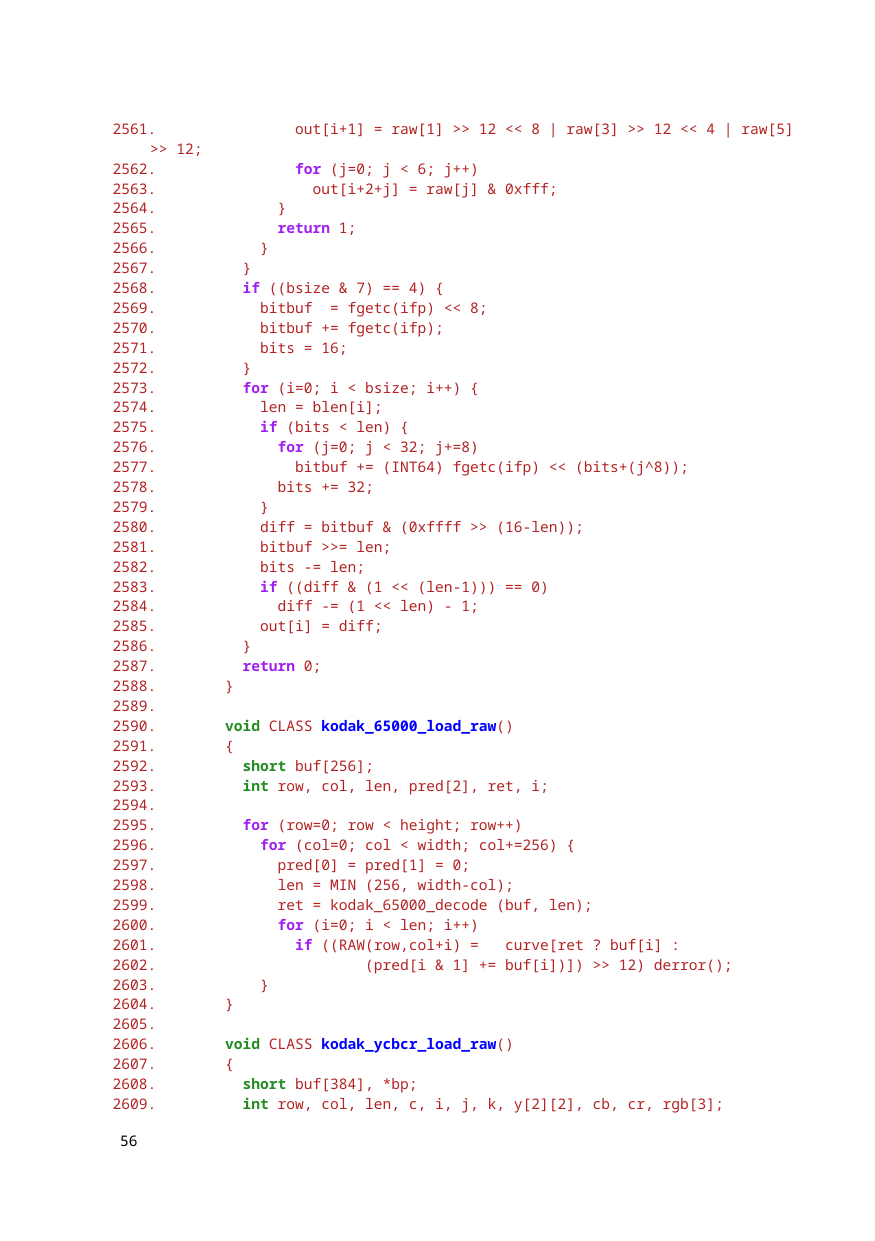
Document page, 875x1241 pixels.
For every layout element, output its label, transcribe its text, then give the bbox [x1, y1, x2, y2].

list diff = bitbuf & (0xffff >> (16-len)); [112, 517, 799, 537]
list bits += 32; [112, 477, 799, 497]
list out[i] = diff; [112, 616, 799, 636]
list } [112, 676, 799, 696]
list int row, col, len, c, i, j, k, y[2][2], cb, cr, rgb[3]; [112, 1094, 799, 1113]
list } [112, 357, 799, 377]
list bitbuf += (INT64) fgetc(ifp) << (bits+(j^8)); [112, 457, 799, 477]
list bits = 16; [112, 338, 799, 357]
list bits -= len; [112, 556, 799, 576]
list } [112, 497, 799, 517]
list return 0; [112, 656, 799, 676]
list bitbuf += fgetc(ifp); [112, 318, 799, 338]
list short buf[384], *bp; [112, 1074, 799, 1094]
list for (j=0; j < 32; j+=8) [112, 437, 799, 457]
list void CLASS kodak_65000_load_raw() [112, 716, 799, 736]
list diff -= (1 << len) - 1; [112, 596, 799, 616]
list } [112, 974, 799, 994]
list } [112, 258, 799, 278]
list int row, col, len, pred[2], ret, i; [112, 775, 799, 795]
list for (i=0; i < len; i++) [112, 914, 799, 934]
list for (j=0; j < 6; j++) [112, 158, 799, 178]
list len = blen[i]; [112, 397, 799, 417]
list bitbuf = fgetc(ifp) << 8; [112, 298, 799, 318]
list } [112, 636, 799, 656]
list len = MIN (256, width-col); [112, 875, 799, 895]
list short buf[256]; [112, 755, 799, 775]
list out[i+2+j] = raw[j] & 0xfff; [112, 178, 799, 198]
list out[i+1] = raw[1] >> 12 << 8 | raw[3] >> 12 << 4 | raw[5] >> 12; [112, 119, 799, 158]
list { [112, 1054, 799, 1074]
list } [112, 994, 799, 1014]
list if ((bsize & 7) == 4) { [112, 278, 799, 298]
list if ((RAW(row,col+i) = curve[ret ? buf[i] : [112, 934, 799, 954]
list for (col=0; col < width; col+=256) { [112, 835, 799, 855]
list pred[0] = pred[1] = 0; [112, 855, 799, 875]
list return 1; [112, 218, 799, 238]
list if ((diff & (1 << (len-1))) == 0) [112, 576, 799, 596]
list void CLASS kodak_ycbcr_load_raw() [112, 1034, 799, 1054]
list (pred[i & 1] += buf[i])]) >> 12) derror(); [112, 954, 799, 974]
list { [112, 736, 799, 755]
list bitbuf >>= len; [112, 537, 799, 556]
list if (bits < len) { [112, 417, 799, 437]
list for (i=0; i < bsize; i++) { [112, 377, 799, 397]
list } [112, 198, 799, 218]
list } [112, 238, 799, 258]
list for (row=0; row < height; row++) [112, 815, 799, 835]
list ret = kodak_65000_decode (buf, len); [112, 895, 799, 914]
